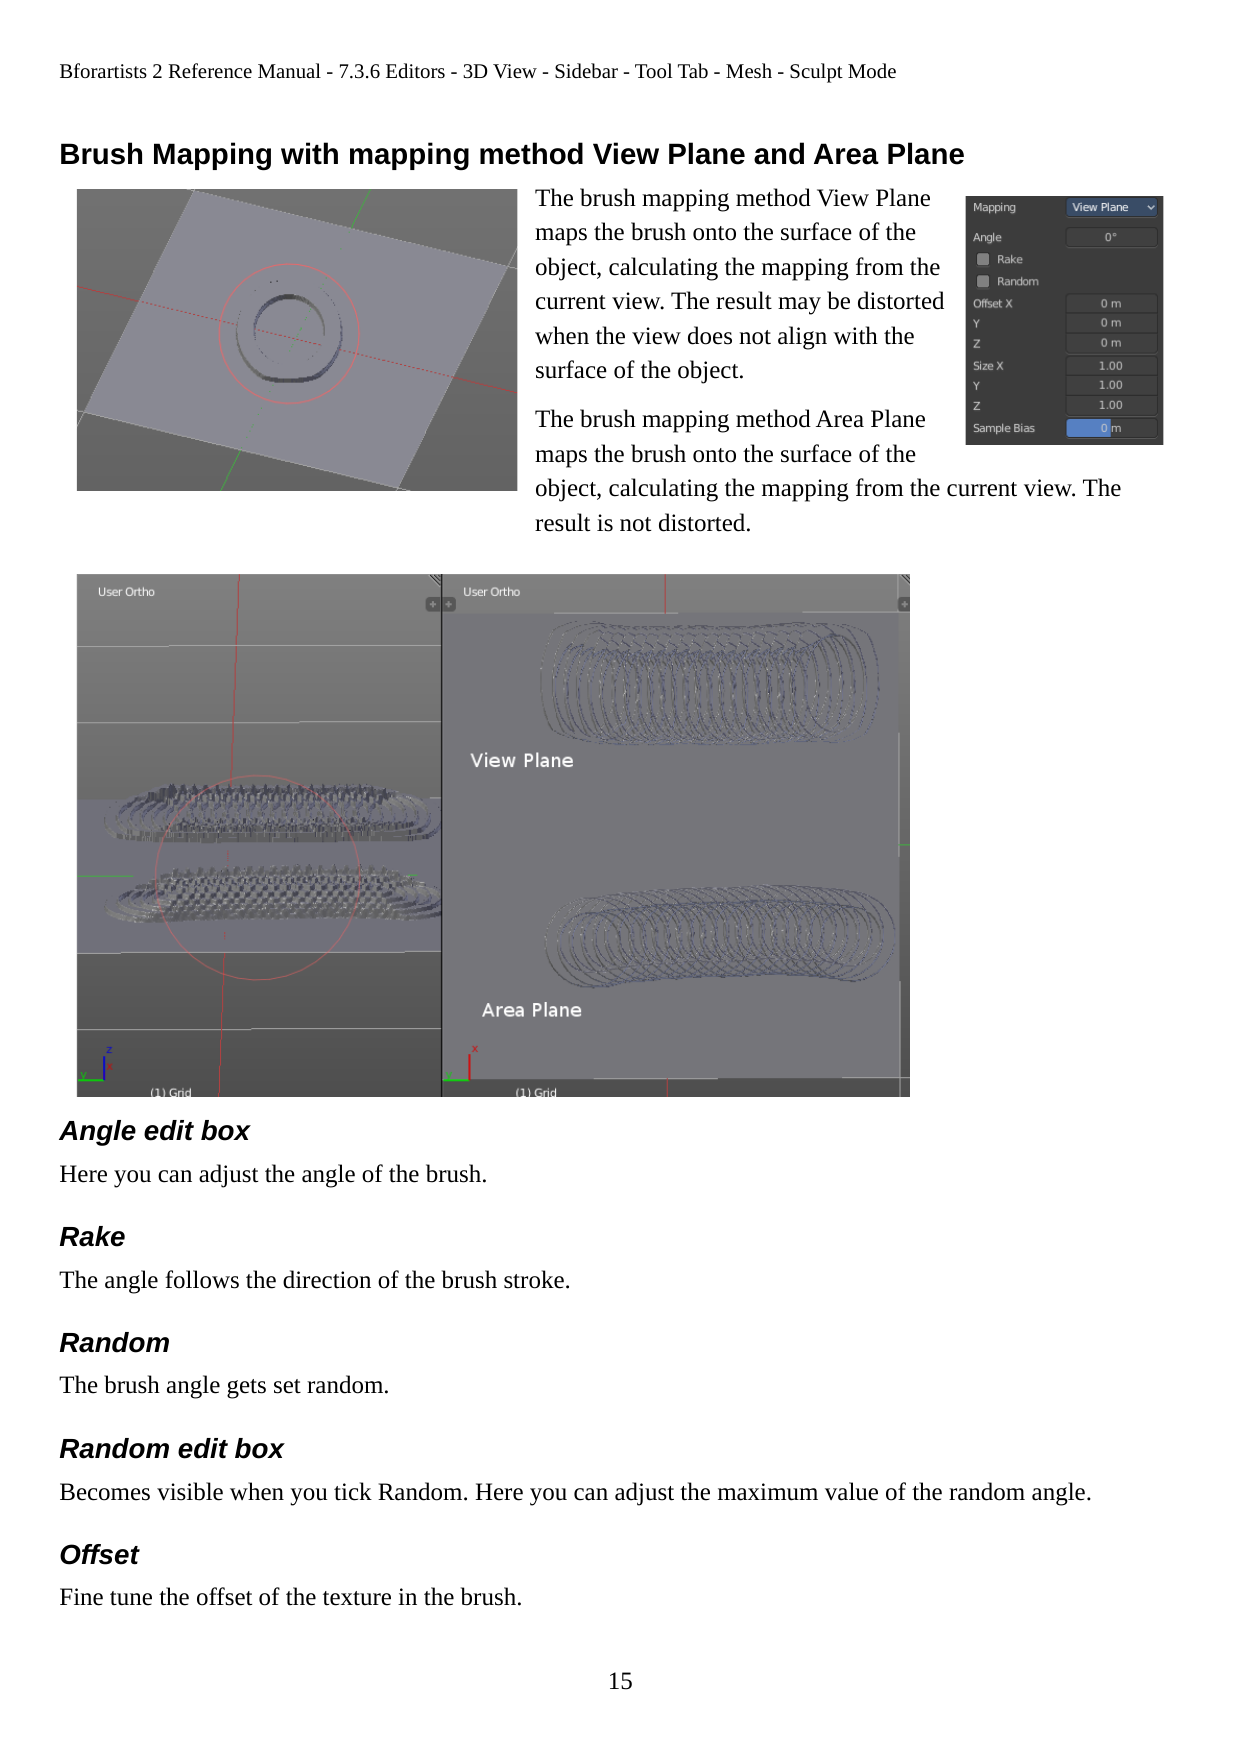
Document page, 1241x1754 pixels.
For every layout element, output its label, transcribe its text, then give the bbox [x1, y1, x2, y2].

text Becomes visible when you tick Random. Here you can adjust the maximum value of the random angle. [59, 1477, 1181, 1505]
subtitle Brush Mapping with mapping method View Plane and Area Plane [59, 137, 1181, 170]
text The brush angle gets set random. [59, 1371, 1181, 1399]
text The brush mapping method View Plane maps the brush onto the surface of the object, calculating the mapping from the current view. The result may be distorted when the view does not align with the surface of the object. [59, 183, 1181, 384]
subtitle Random edit box [59, 1432, 1181, 1464]
text The brush mapping method Area Plane maps the brush onto the surface of the object, calculating the mapping from the current view. The result is not distorted. [59, 404, 1181, 537]
text Here you can adjust the angle of the brush. [59, 1159, 1181, 1187]
subtitle Rake [59, 1220, 1181, 1252]
subtitle Offset [59, 1538, 1181, 1570]
subtitle Random [59, 1326, 1181, 1358]
text The angle follows the direction of the brush stroke. [59, 1265, 1181, 1293]
picture [76, 189, 518, 491]
picture [76, 574, 910, 1097]
subtitle Angle edit box [59, 1097, 1181, 1146]
picture [965, 196, 1164, 445]
text Fine tune the offset of the texture in the brush. [59, 1582, 1181, 1611]
